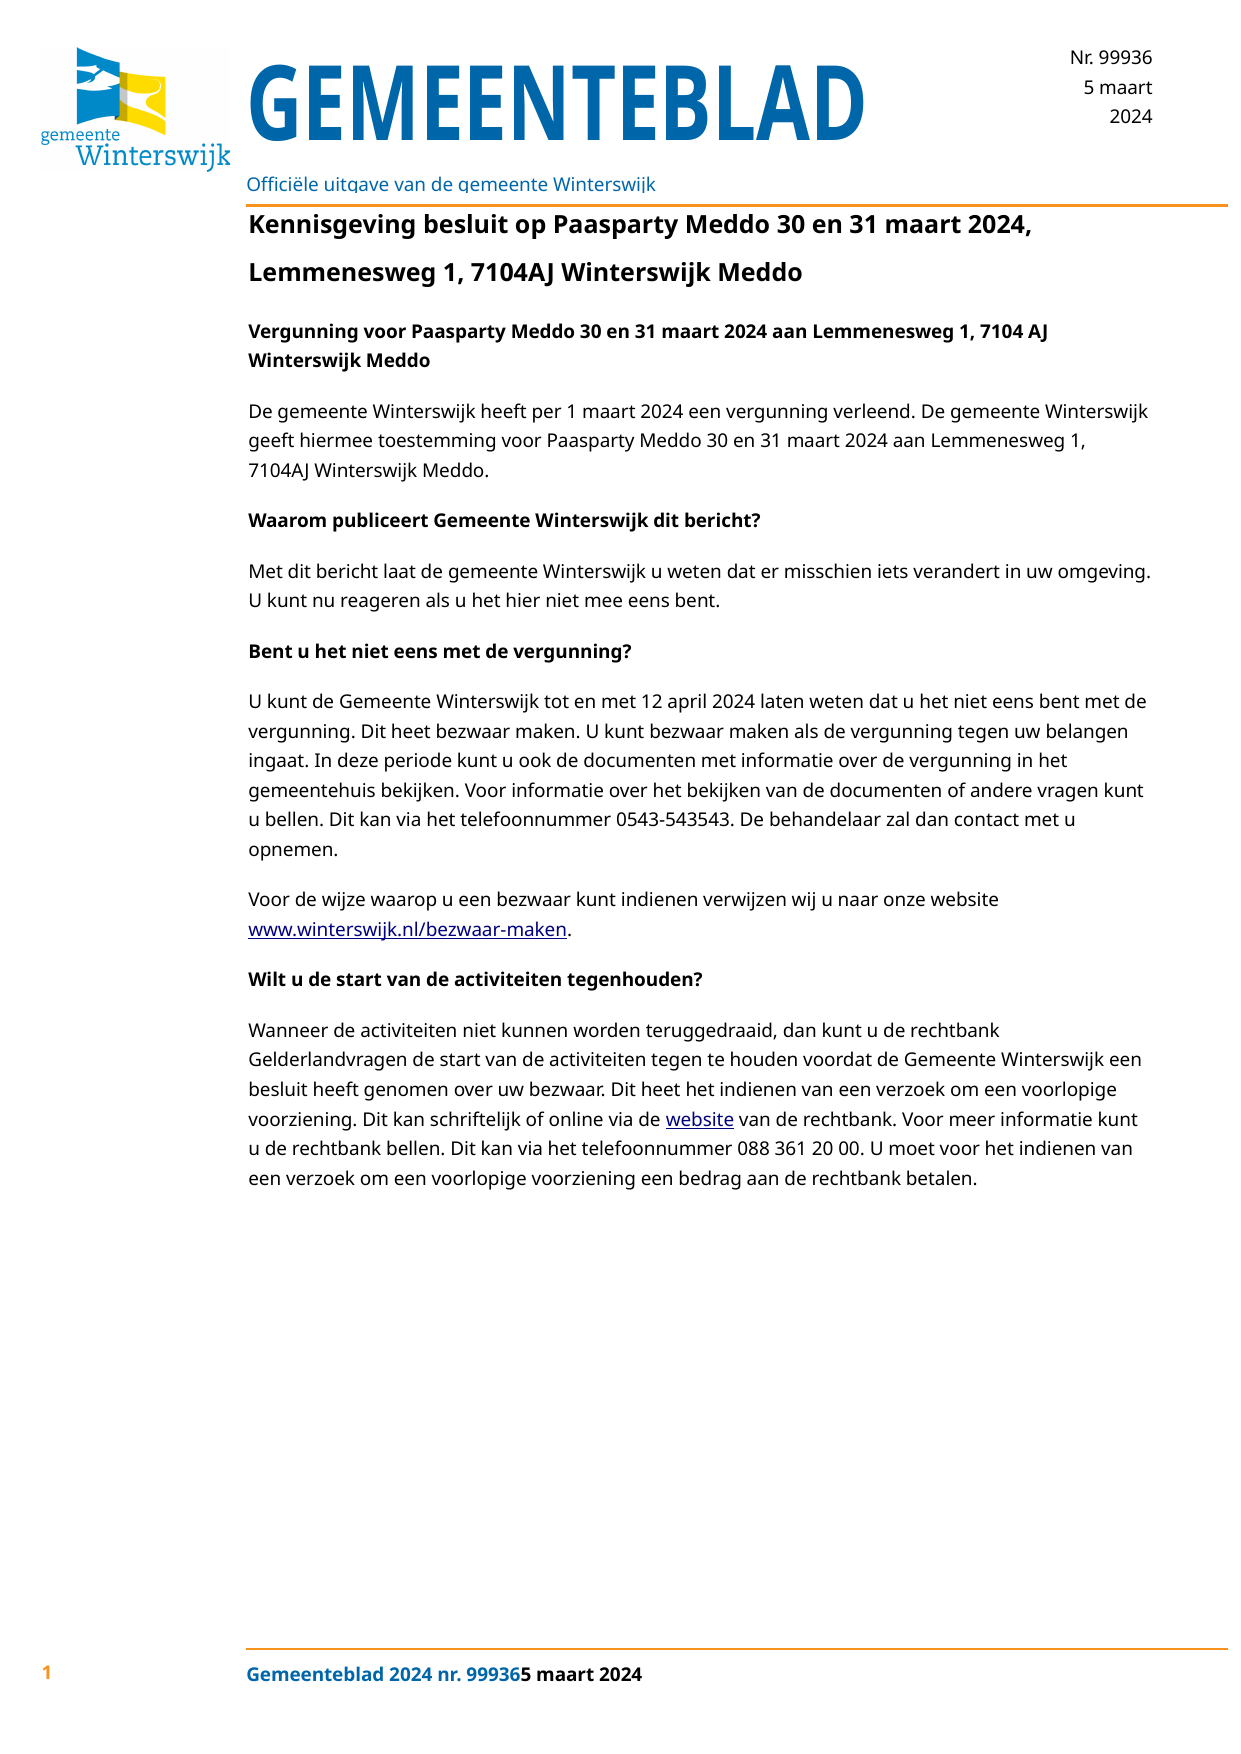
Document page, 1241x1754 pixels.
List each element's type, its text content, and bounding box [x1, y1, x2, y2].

text Kennisgeving besluit op Paasparty Meddo 30 en 31 maart 2024, Lemmenesweg 1, 7104AJ Winterswijk Meddo [248, 207, 1152, 288]
picture [41, 47, 231, 172]
text Wanneer de activiteiten niet kunnen worden teruggedraaid, dan kunt u de rechtbank Gelderlandvragen de start van de activiteiten tegen te houden voordat de Gemeente Winterswijk een besluit heeft genomen over uw bezwaar. Dit heet het indienen van een verzoek om een voorlopige voorziening. Dit kan schriftelijk of online via de website van de rechtbank. Voor meer informatie kunt u de rechtbank bellen. Dit kan via het telefoonnummer 088 361 20 00. U moet voor het indienen van een verzoek om een voorlopige voorziening een bedrag aan de rechtbank betalen. [248, 1017, 1152, 1191]
text Vergunning voor Paasparty Meddo 30 en 31 maart 2024 aan Lemmenesweg 1, 7104 AJ Winterswijk Meddo [248, 318, 1152, 373]
text Bent u het niet eens met de vergunning? [248, 638, 1152, 664]
text De gemeente Winterswijk heeft per 1 maart 2024 een vergunning verleend. De gemeente Winterswijk geeft hiermee toestemming voor Paasparty Meddo 30 en 31 maart 2024 aan Lemmenesweg 1, 7104AJ Winterswijk Meddo. [248, 398, 1152, 483]
text Voor de wijze waarop u een bezwaar kunt indienen verwijzen wij u naar onze website www.winterswijk.nl/bezwaar-maken. [248, 887, 1152, 942]
text Waarom publiceert Gemeente Winterswijk dit bericht? [248, 507, 1152, 533]
text Met dit bericht laat de gemeente Winterswijk u weten dat er misschien iets verandert in uw omgeving. U kunt nu reageren als u het hier niet mee eens bent. [248, 558, 1152, 613]
text U kunt de Gemeente Winterswijk tot en met 12 april 2024 laten weten dat u het niet eens bent met de vergunning. Dit heet bezwaar maken. U kunt bezwaar maken als de vergunning tegen uw belangen ingaat. In deze periode kunt u ook de documenten met informatie over de vergunning in het gemeentehuis bekijken. Voor informatie over het bekijken van de documenten of andere vragen kunt u bellen. Dit kan via het telefoonnummer 0543-543543. De behandelaar zal dan contact met u opnemen. [248, 688, 1152, 862]
picture [225, 153, 231, 162]
text Wilt u de start van de activiteiten tegenhouden? [248, 967, 1152, 992]
